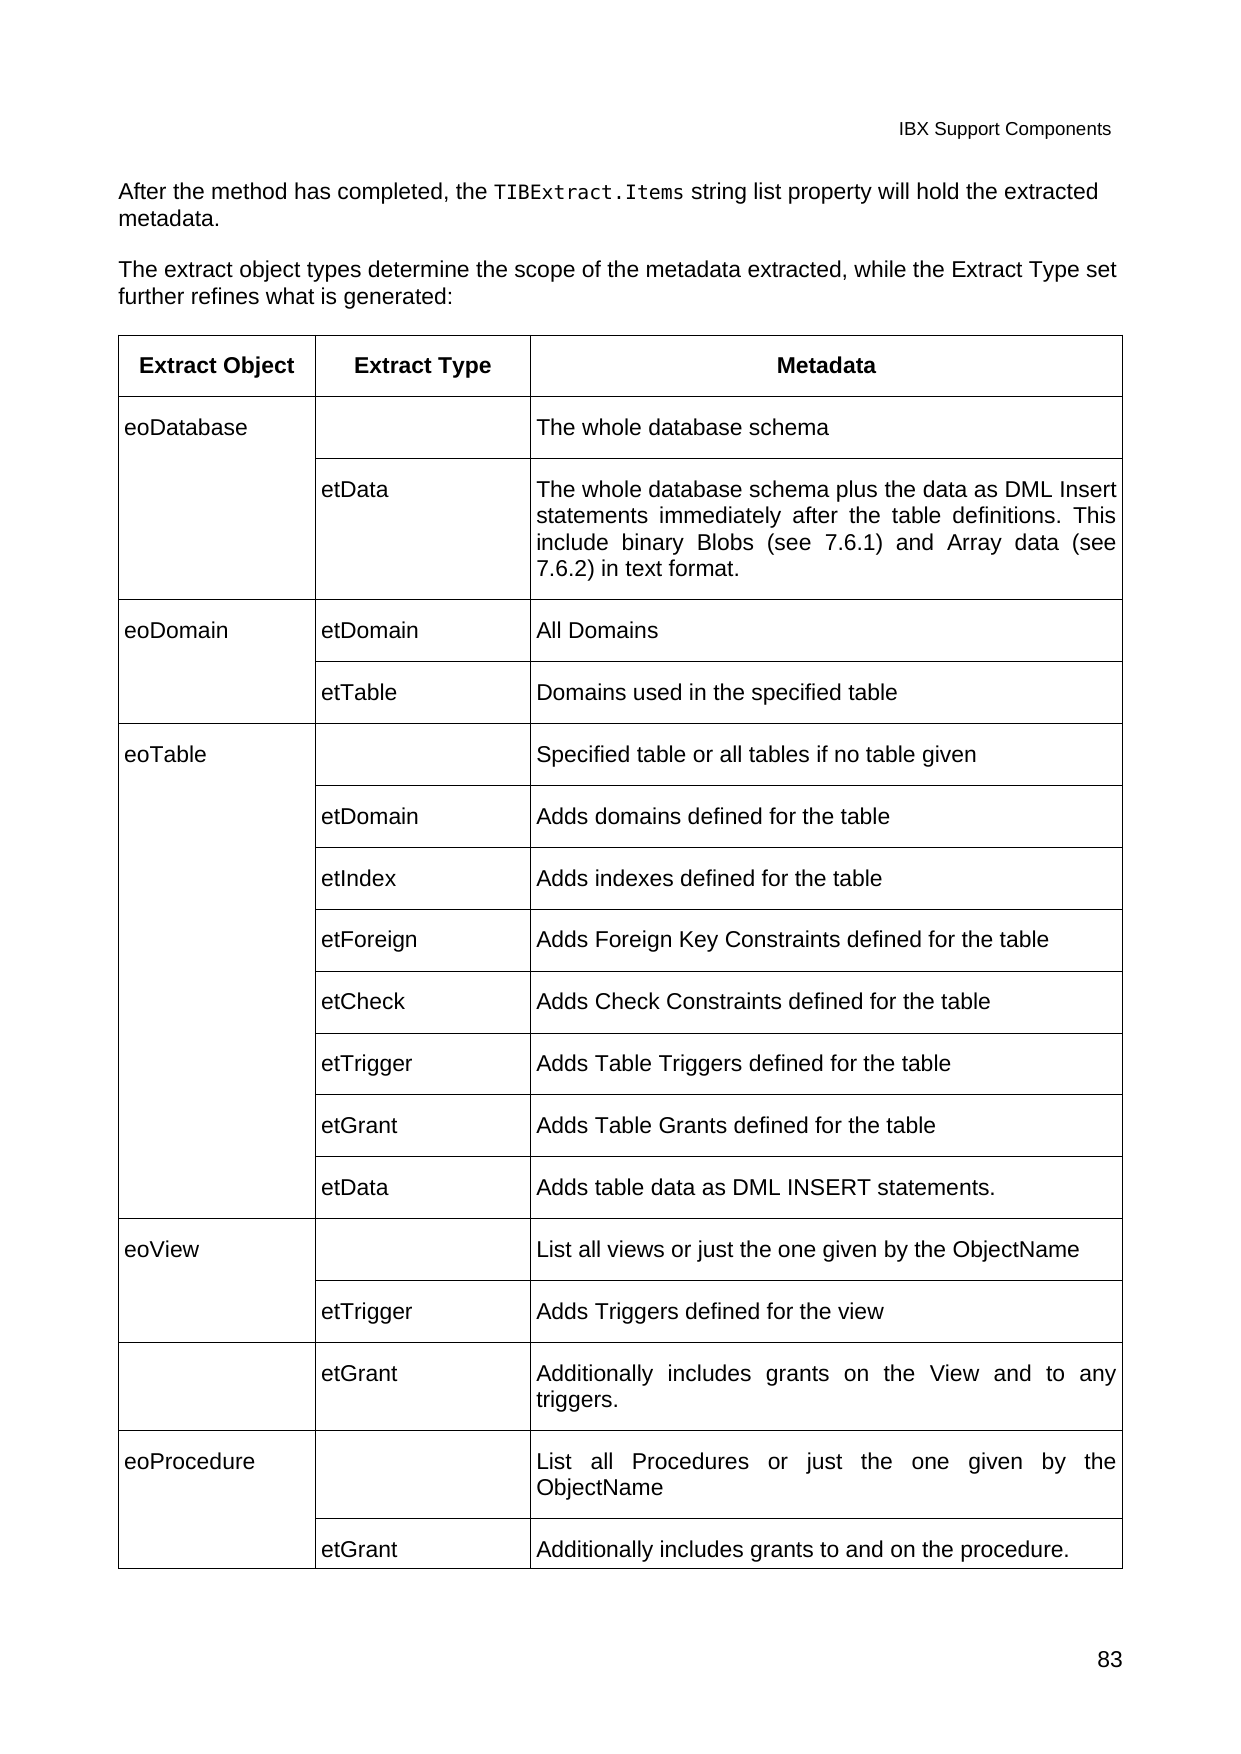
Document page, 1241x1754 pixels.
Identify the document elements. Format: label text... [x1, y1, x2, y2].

table_cell Adds indexes defined for the table [531, 848, 1122, 909]
table_cell etTrigger [316, 1281, 530, 1342]
table_cell etData [316, 1157, 530, 1218]
table_cell etGrant [316, 1095, 530, 1156]
table_cell Adds Triggers defined for the view [531, 1281, 1122, 1342]
table_cell Domains used in the specified table [531, 662, 1122, 723]
table_cell Specified table or all tables if no table given [531, 724, 1122, 785]
table_cell Adds Table Triggers defined for the table [531, 1034, 1122, 1094]
table_cell List all views or just the one given by the ObjectName [531, 1219, 1122, 1280]
table_cell The whole database schema [531, 397, 1122, 458]
table_cell etGrant [316, 1519, 530, 1568]
table_cell [316, 1219, 530, 1280]
table_cell Adds Foreign Key Constraints defined for the table [531, 910, 1122, 971]
table_cell [316, 724, 530, 785]
table_header Extract Type [316, 336, 530, 396]
table_cell Additionally includes grants on the View and to any triggers. [531, 1343, 1122, 1430]
table_cell eoProcedure [119, 1431, 315, 1568]
table_cell etTrigger [316, 1034, 530, 1094]
table_cell etIndex [316, 848, 530, 909]
table_cell etData [316, 459, 530, 599]
table_cell Adds Check Constraints defined for the table [531, 972, 1122, 1032]
table_cell etGrant [316, 1343, 530, 1430]
table_cell List all Procedures or just the one given by the ObjectName [531, 1431, 1122, 1518]
table_cell eoTable [119, 724, 315, 1218]
text The extract object types determine the scope of the metadata extracted, while the Extract Type set further refines what is generated: [118, 256, 1122, 309]
table_header Metadata [531, 336, 1122, 396]
table_cell Additionally includes grants to and on the procedure. [531, 1519, 1122, 1568]
table_cell etCheck [316, 972, 530, 1032]
table_cell eoDatabase [119, 397, 315, 599]
table_cell [316, 1431, 530, 1518]
table_cell The whole database schema plus the data as DML Insert statements immediately after the table definitions. This include binary Blobs (see 7.6.1) and Array data (see 7.6.2) in text format. [531, 459, 1122, 599]
table_cell Adds domains defined for the table [531, 786, 1122, 847]
table_cell etForeign [316, 910, 530, 971]
table_cell eoView [119, 1219, 315, 1342]
table_cell eoDomain [119, 600, 315, 723]
table_cell Adds Table Grants defined for the table [531, 1095, 1122, 1156]
text After the method has completed, the TIBExtract.Items string list property will hold the extracted metadata. [118, 178, 1122, 231]
table_cell All Domains [531, 600, 1122, 661]
table_cell etTable [316, 662, 530, 723]
table_cell etDomain [316, 786, 530, 847]
table_header Extract Object [119, 336, 315, 396]
table_cell etDomain [316, 600, 530, 661]
table_cell Adds table data as DML INSERT statements. [531, 1157, 1122, 1218]
table_cell [316, 397, 530, 458]
table_cell [119, 1343, 315, 1430]
